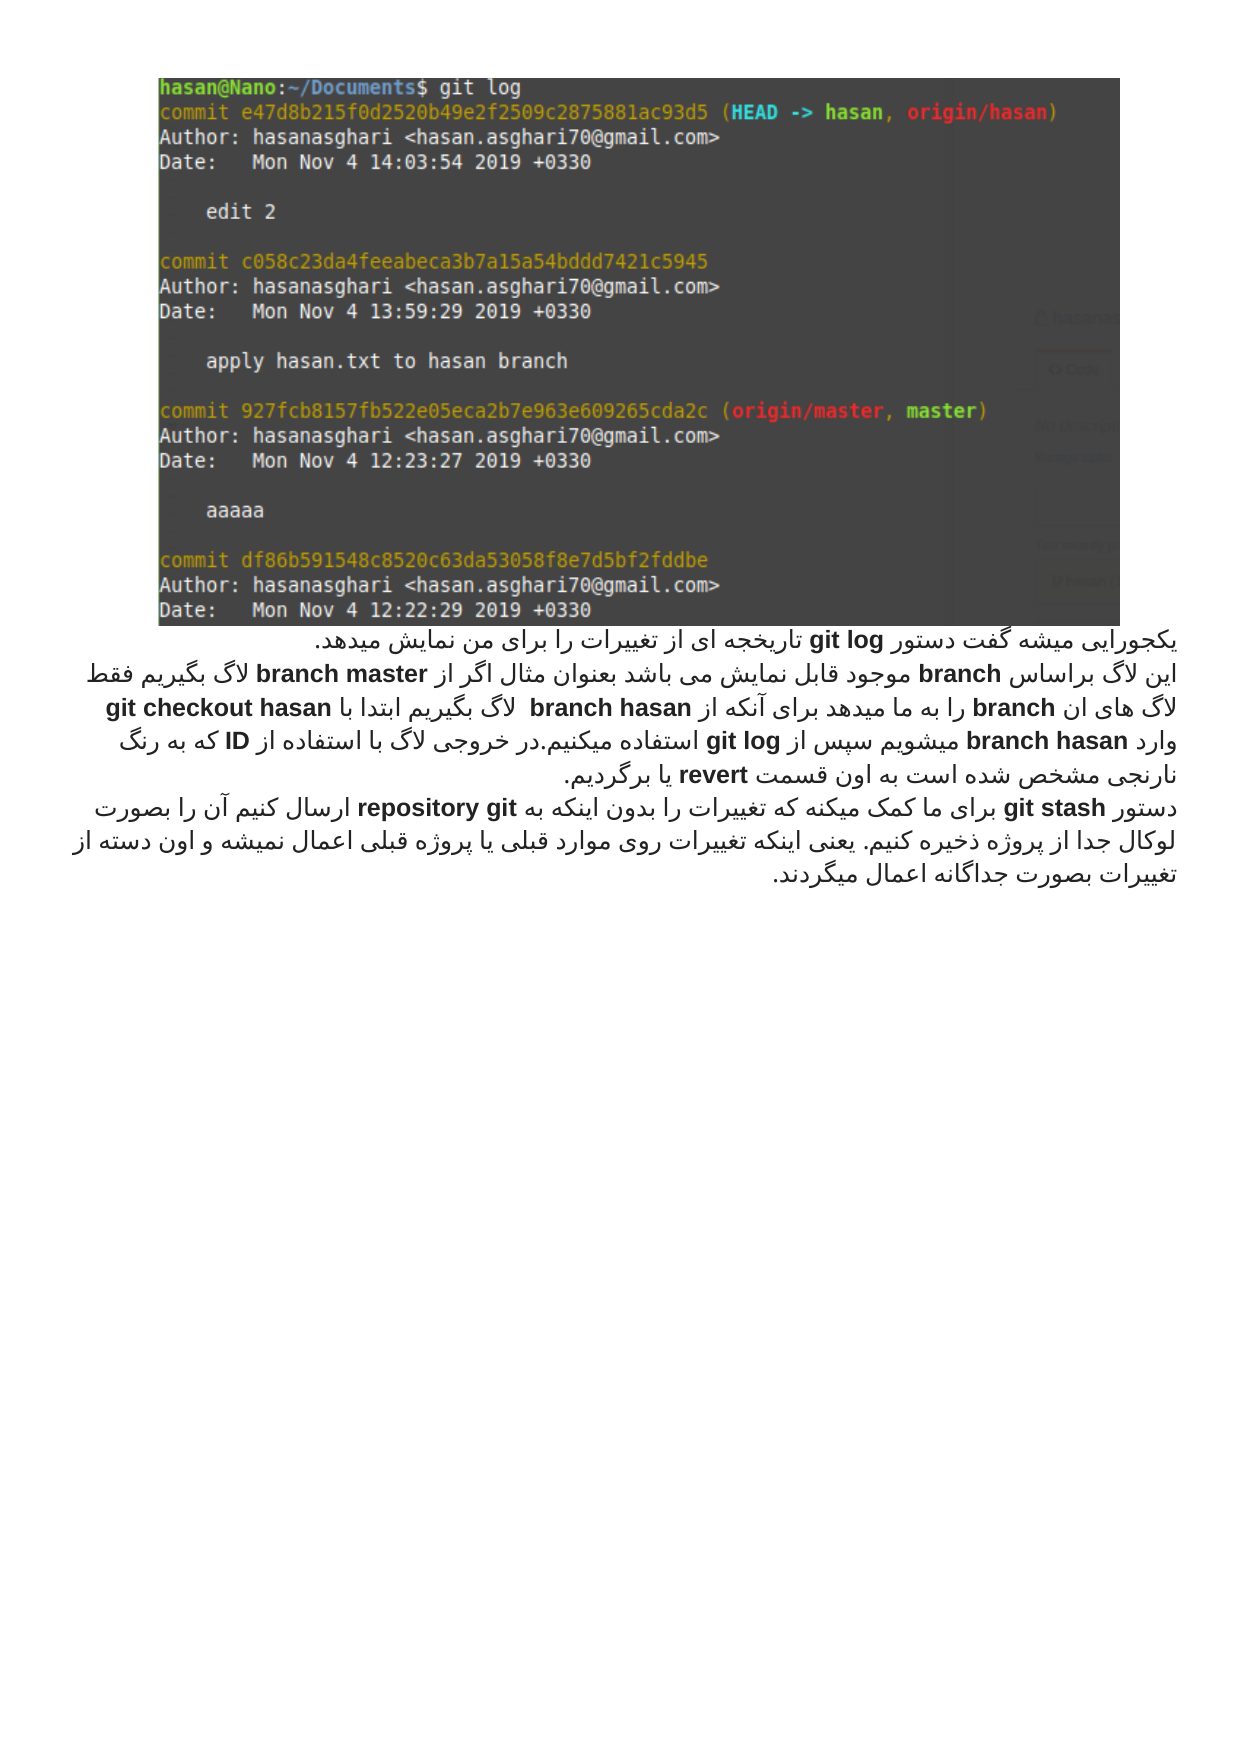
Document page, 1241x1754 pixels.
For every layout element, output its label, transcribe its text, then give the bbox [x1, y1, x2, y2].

text این لاگ براساس branch موجود قابل نمایش می باشد بعنوان مثال اگر از branch master لاگ بگیریم فقط لاگ های ان branch را به ما میدهد برای آنکه از branch hasan لاگ بگیریم ابتدا با git checkout hasan وارد branch hasan میشویم سپس از git log استفاده میکنیم.در خروجی لاگ با استفاده از ID که به رنگ نارنجی مشخص شده است به اون قسمت revert یا برگردیم. [62, 659, 1177, 793]
text دستور git stash برای ما کمک میکنه که تغییرات را بدون اینکه به repository git ارسال کنیم آن را بصورت لوکال جدا از پروژه ذخیره کنیم. یعنی اینکه تغییرات روی موارد قبلی یا پروژه قبلی اعمال نمیشه و اون دسته از تغییرات بصورت جداگانه اعمال میگردند. [62, 793, 1177, 892]
text یکجورایی میشه گفت دستور git log تاریخجه ای از تغییرات را برای من نمایش میدهد. [62, 65, 1177, 659]
picture [158, 78, 1120, 626]
